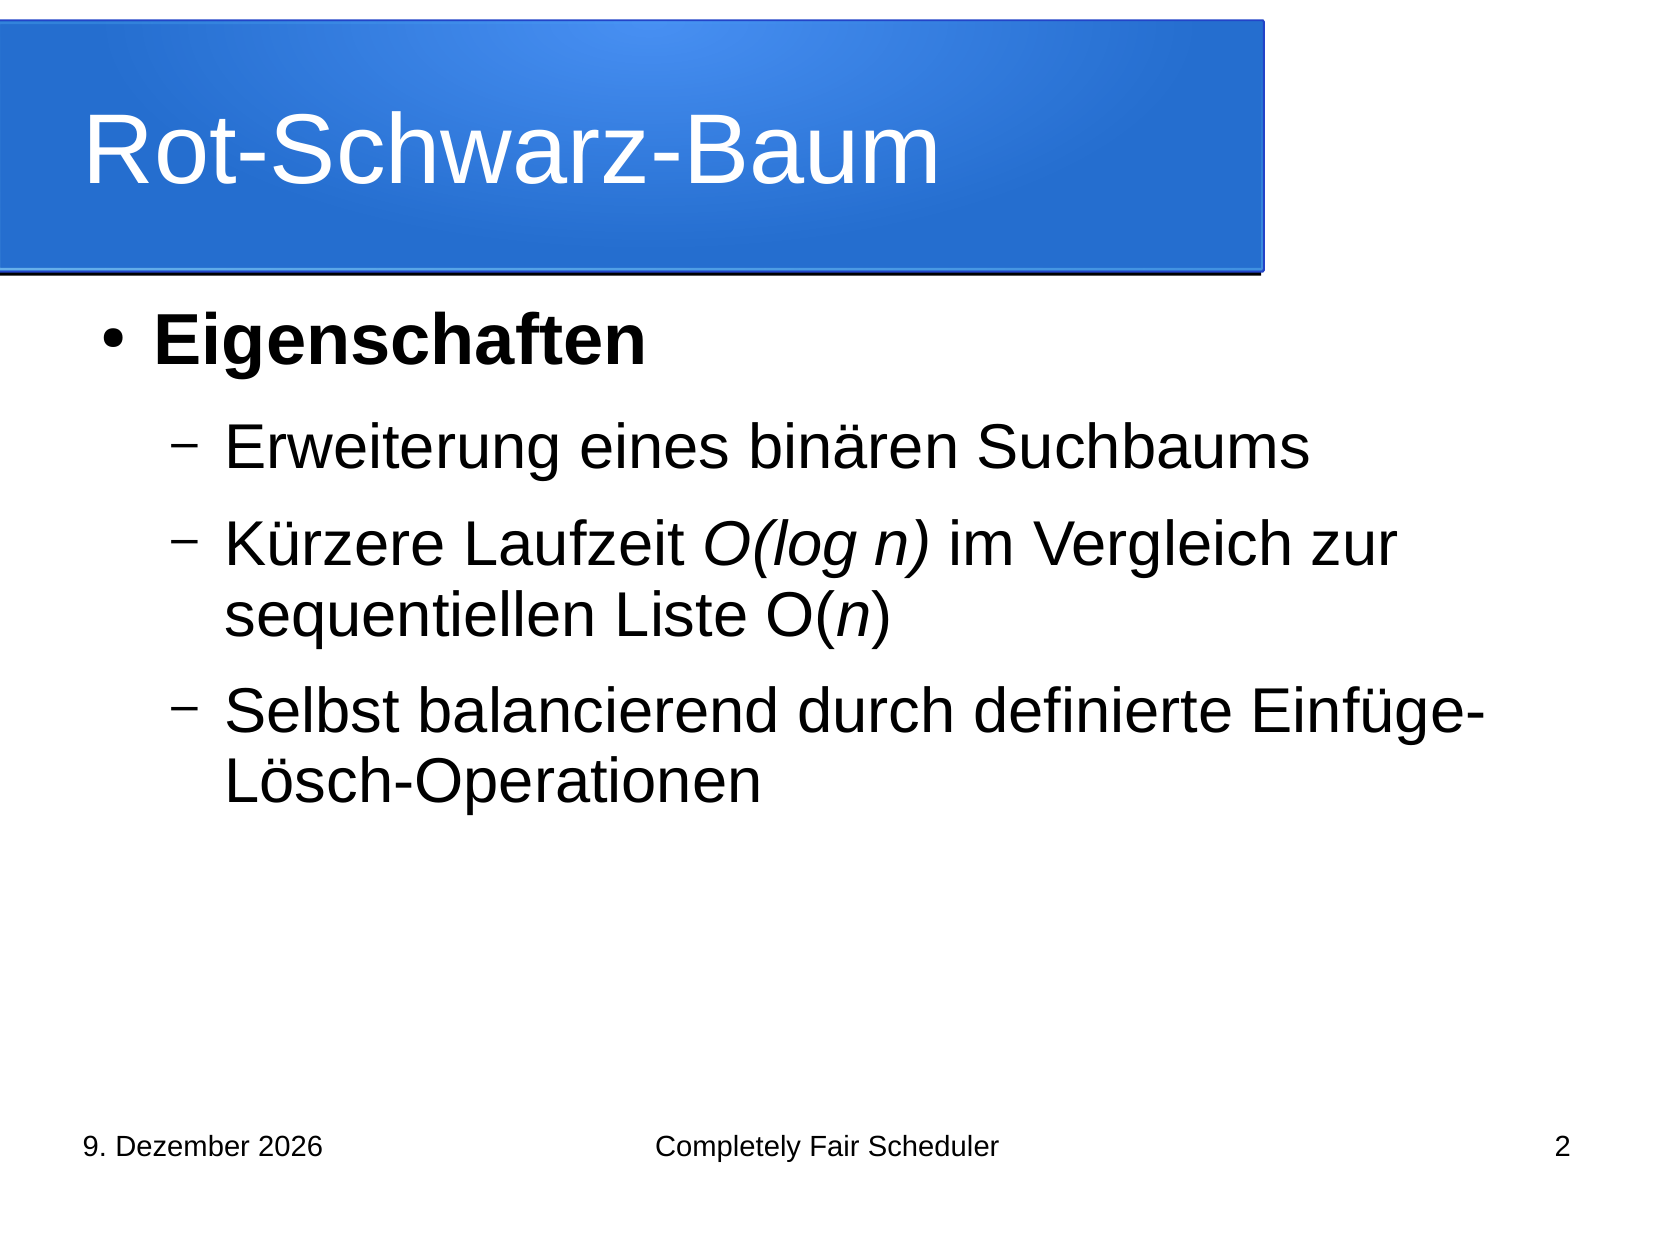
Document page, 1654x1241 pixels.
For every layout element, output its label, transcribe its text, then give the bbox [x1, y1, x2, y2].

list Eigenschaften Erweiterung eines binären Suchbaums Kürzere Laufzeit O(log n) im Vergleich zur sequentiellen Liste O(n) Selbst balancierend durch definierte Einfüge-Lösch-Operationen [82, 299, 1571, 1019]
title Rot-Schwarz-Baum [82, 47, 1235, 252]
